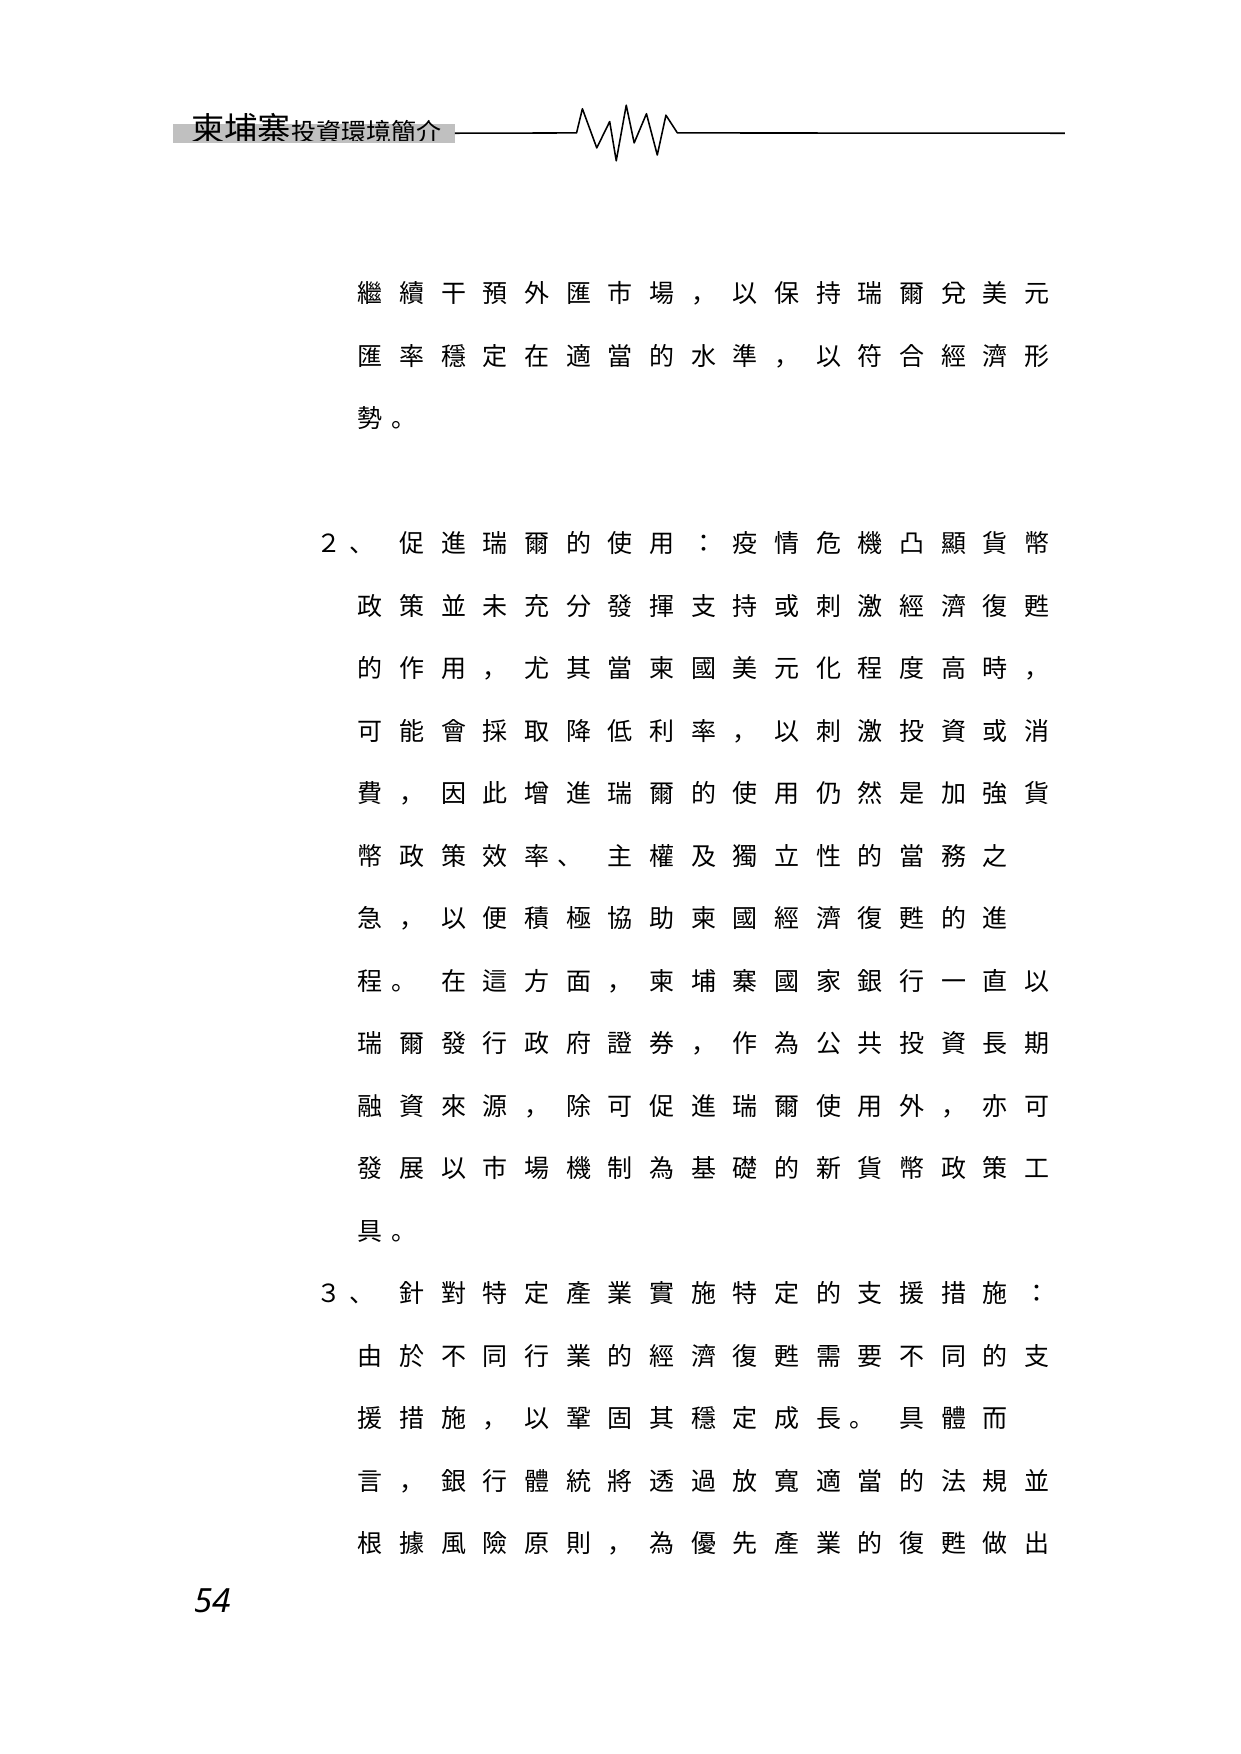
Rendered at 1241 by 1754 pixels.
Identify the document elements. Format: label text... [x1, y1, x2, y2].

text ３、針對特定產業實施特定的支援措施：由於不同行業的經濟復甦需要不同的支援措施，以鞏固其穩定成長。具體而言，銀行體統將透過放寬適當的法規並根據風險原則，為優先產業的復甦做出 [281, 1250, 1058, 1563]
text ２、促進瑞爾的使用：疫情危機凸顯貨幣政策並未充分發揮支持或刺激經濟復甦的作用，尤其當柬國美元化程度高時，可能會採取降低利率，以刺激投資或消費，因此增進瑞爾的使用仍然是加強貨幣政策效率、主權及獨立性的當務之急，以便積極協助柬國經濟復甦的進程。在這方面，柬埔寨國家銀行一直以瑞爾發行政府證券，作為公共投資長期融資來源，除可促進瑞爾使用外，亦可發展以市場機制為基礎的新貨幣政策工具。 [281, 500, 1058, 1250]
text 繼續干預外匯市場，以保持瑞爾兌美元匯率穩定在適當的水準，以符合經濟形勢。 [281, 250, 1058, 438]
